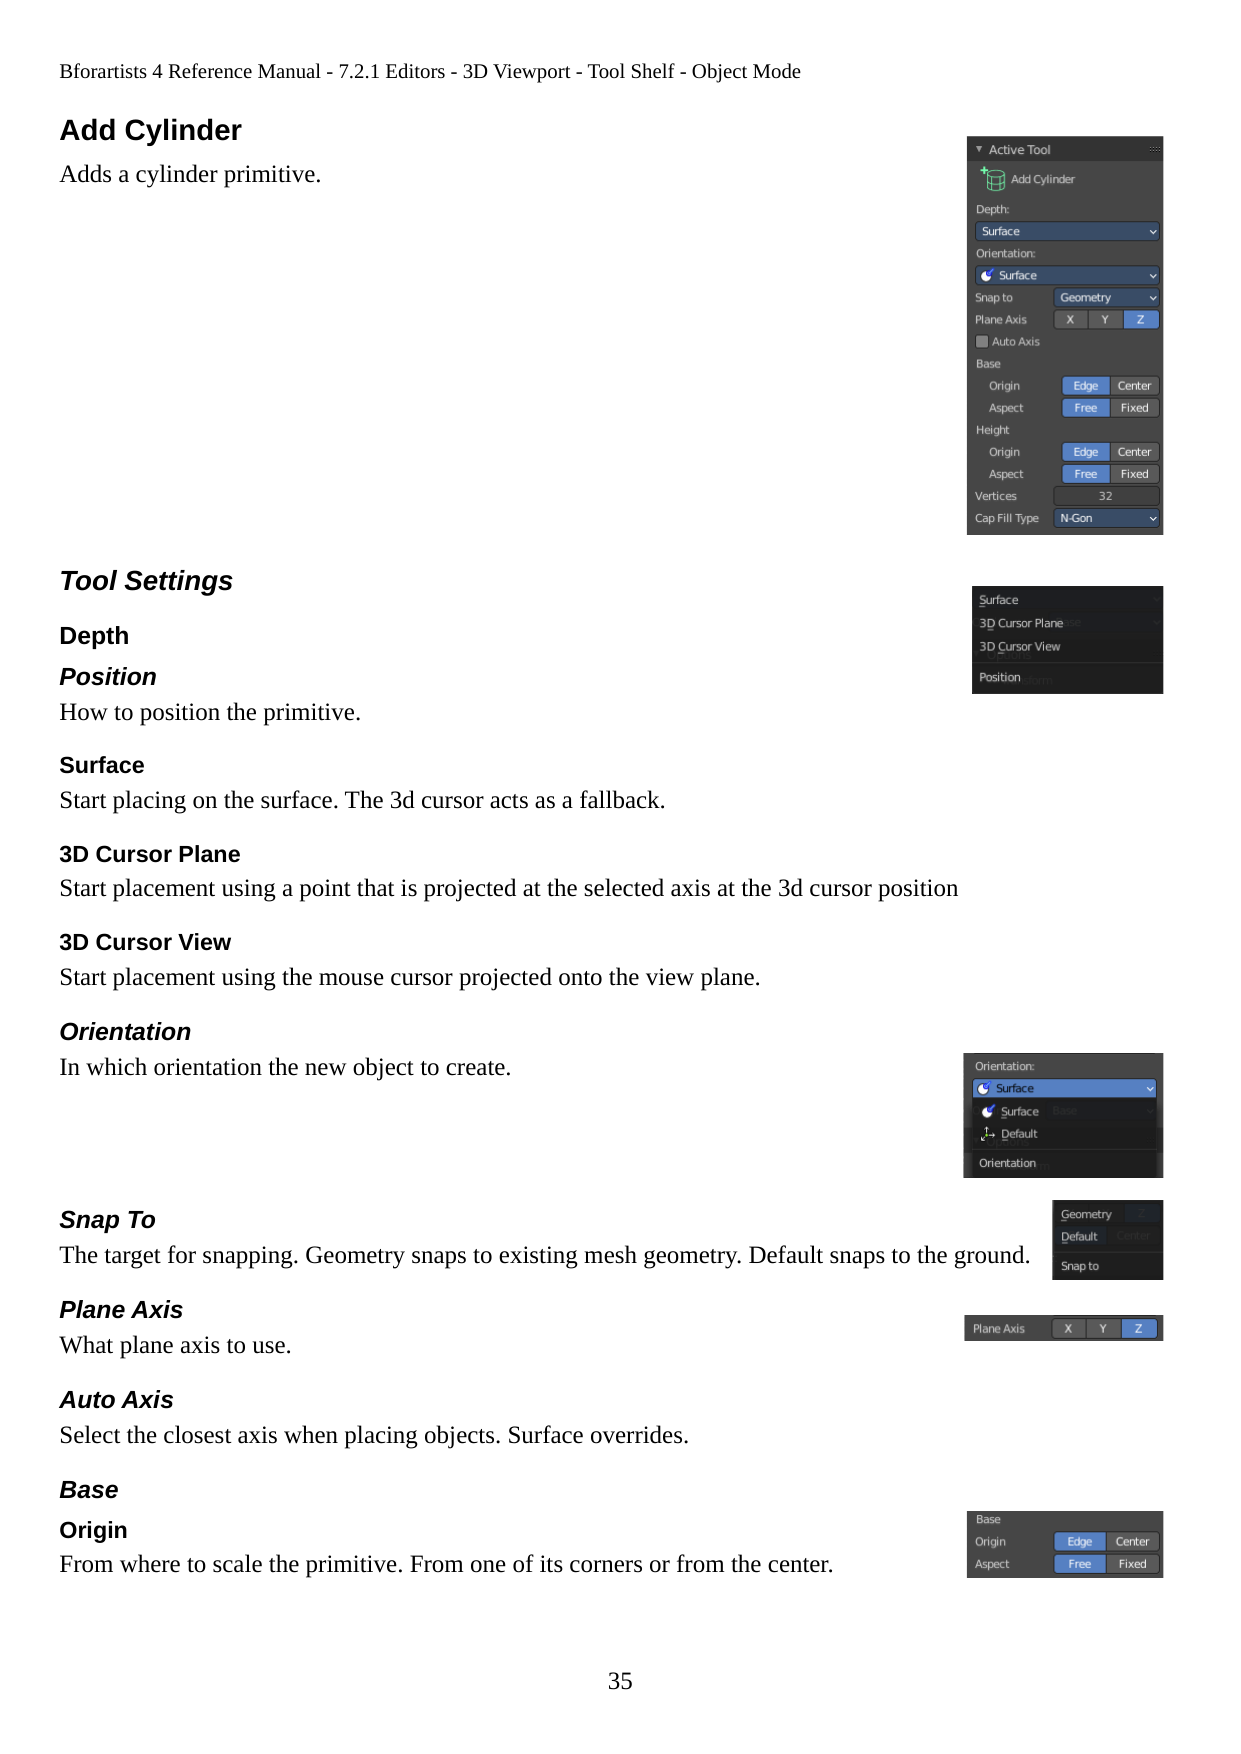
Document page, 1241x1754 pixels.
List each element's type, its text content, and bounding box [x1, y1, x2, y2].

text Start placing on the surface. The 3d cursor acts as a fallback. [59, 785, 1181, 814]
subtitle Add Cylinder [59, 113, 1181, 146]
subtitle 3D Cursor Plane [59, 840, 1181, 867]
text How to position the primitive. [59, 697, 1181, 725]
text In which orientation the new object to create. [59, 1052, 1181, 1080]
subtitle Position [59, 662, 972, 690]
picture [964, 1315, 1164, 1341]
subtitle 3D Cursor View [59, 928, 1181, 955]
text Start placement using a point that is projected at the selected axis at the 3d cursor position [59, 873, 1181, 902]
text What plane axis to use. [59, 1330, 1181, 1359]
subtitle [1164, 621, 1181, 649]
text The target for snapping. Geometry snaps to existing mesh geometry. Default snaps to the ground. [59, 1240, 1052, 1269]
subtitle Orientation [59, 1017, 1181, 1045]
subtitle Snap To [59, 1205, 1052, 1234]
subtitle Base [59, 1475, 1181, 1504]
picture [963, 1053, 1164, 1178]
subtitle Origin [59, 1516, 966, 1543]
text Start placement using the mouse cursor projected onto the view plane. [59, 962, 1181, 990]
subtitle Tool Settings [59, 564, 1181, 596]
subtitle Depth [59, 621, 972, 649]
picture [966, 136, 1164, 535]
subtitle [1164, 1205, 1181, 1234]
picture [972, 586, 1164, 694]
subtitle [1164, 662, 1181, 690]
text Adds a cylinder primitive. [59, 159, 966, 188]
picture [966, 1511, 1164, 1578]
subtitle Surface [59, 752, 1181, 779]
subtitle [1164, 1516, 1181, 1543]
picture [1052, 1200, 1164, 1280]
text From where to scale the primitive. From one of its corners or from the center. [59, 1549, 966, 1578]
subtitle Auto Axis [59, 1385, 1181, 1414]
subtitle Plane Axis [59, 1295, 1181, 1324]
text Select the closest axis when placing objects. Surface overrides. [59, 1420, 1181, 1449]
